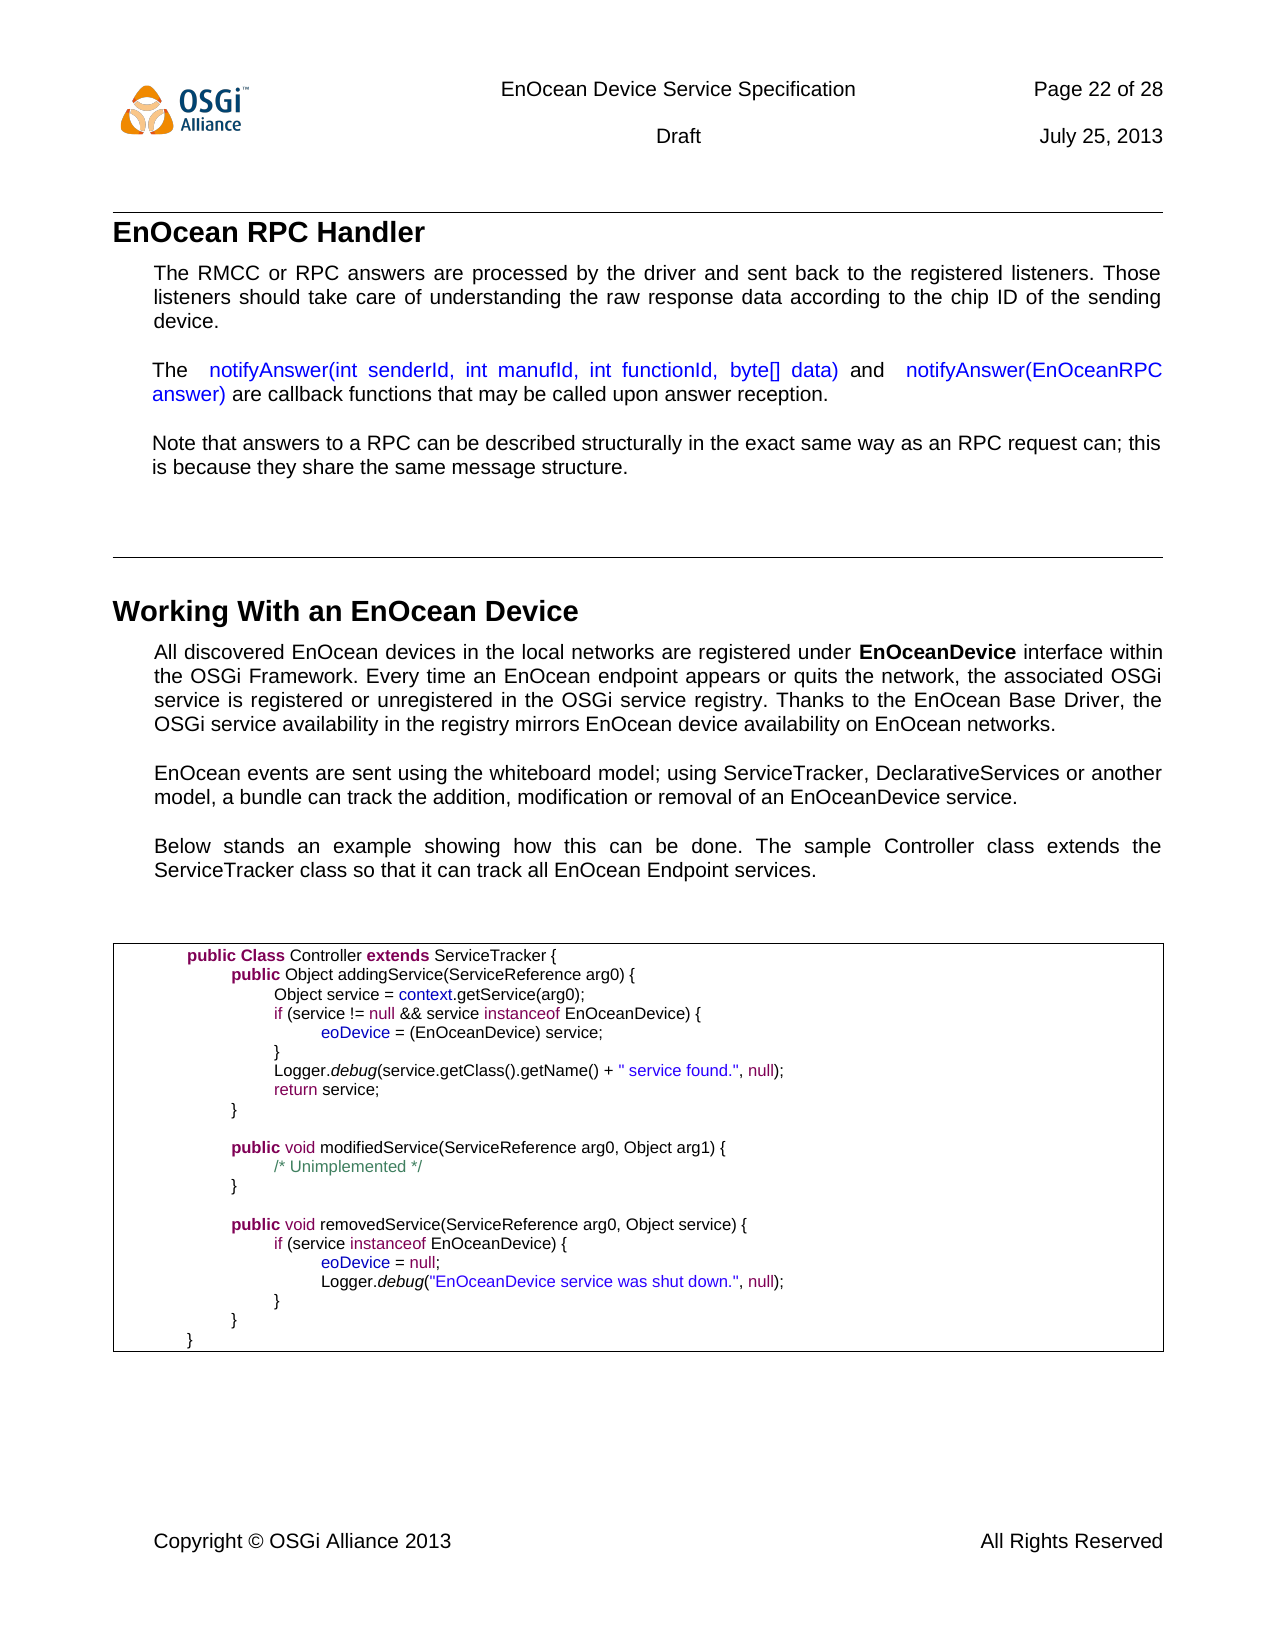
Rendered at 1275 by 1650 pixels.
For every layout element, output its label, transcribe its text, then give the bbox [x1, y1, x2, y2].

text } [114, 1307, 1163, 1326]
text } [114, 1326, 1163, 1351]
subtitle Working With an EnOcean Device [112, 591, 1163, 627]
subtitle EnOcean RPC Handler [112, 213, 1163, 249]
text Object service = context.getService(arg0); [114, 981, 1163, 1000]
text return service; [114, 1077, 1163, 1096]
text Logger.debug(service.getClass().getName() + " service found.", null); [114, 1058, 1163, 1077]
text } [114, 1096, 1163, 1118]
text /* Unimplemented */ [114, 1154, 1163, 1173]
text } [114, 1173, 1163, 1195]
text } [114, 1288, 1163, 1307]
picture [113, 78, 257, 142]
text public void removedService(ServiceReference arg0, Object service) { [114, 1211, 1163, 1230]
text if (service instanceof EnOceanDevice) { [114, 1230, 1163, 1249]
text public void modifiedService(ServiceReference arg0, Object arg1) { [114, 1134, 1163, 1154]
text eoDevice = null; [114, 1249, 1163, 1269]
text The RMCC or RPC answers are processed by the driver and sent back to the registered listeners. Those listeners should take care of understanding the raw response data according to the chip ID of the sending device. [153, 261, 1163, 333]
text All discovered EnOcean devices in the local networks are registered under EnOceanDevice interface within the OSGi Framework. Every time an EnOcean endpoint appears or quits the network, the associated OSGi service is registered or unregistered in the OSGi service registry. Thanks to the EnOcean Base Driver, the OSGi service availability in the registry mirrors EnOcean device availability on EnOcean networks. [154, 640, 1163, 736]
text Note that answers to a RPC can be described structurally in the exact same way as an RPC request can; this is because they share the same message structure. [152, 431, 1163, 479]
text if (service != null && service instanceof EnOceanDevice) { [114, 1000, 1163, 1019]
text The notifyAnswer(int senderId, int manufId, int functionId, byte[] data) and notifyAnswer(EnOceanRPC answer) are callback functions that may be called upon answer reception. [152, 358, 1163, 406]
text EnOcean events are sent using the whiteboard model; using ServiceTracker, DeclarativeServices or another model, a bundle can track the addition, modification or removal of an EnOceanDevice service. [154, 761, 1163, 808]
text Logger.debug("EnOceanDevice service was shut down.", null); [114, 1269, 1163, 1288]
text Below stands an example showing how this can be done. The sample Controller class extends the ServiceTracker class so that it can track all EnOcean Endpoint services. [154, 833, 1163, 881]
text public Class Controller extends ServiceTracker { [114, 944, 1163, 962]
text } [114, 1039, 1163, 1058]
text eoDevice = (EnOceanDevice) service; [114, 1019, 1163, 1039]
text public Object addingService(ServiceReference arg0) { [114, 962, 1163, 981]
